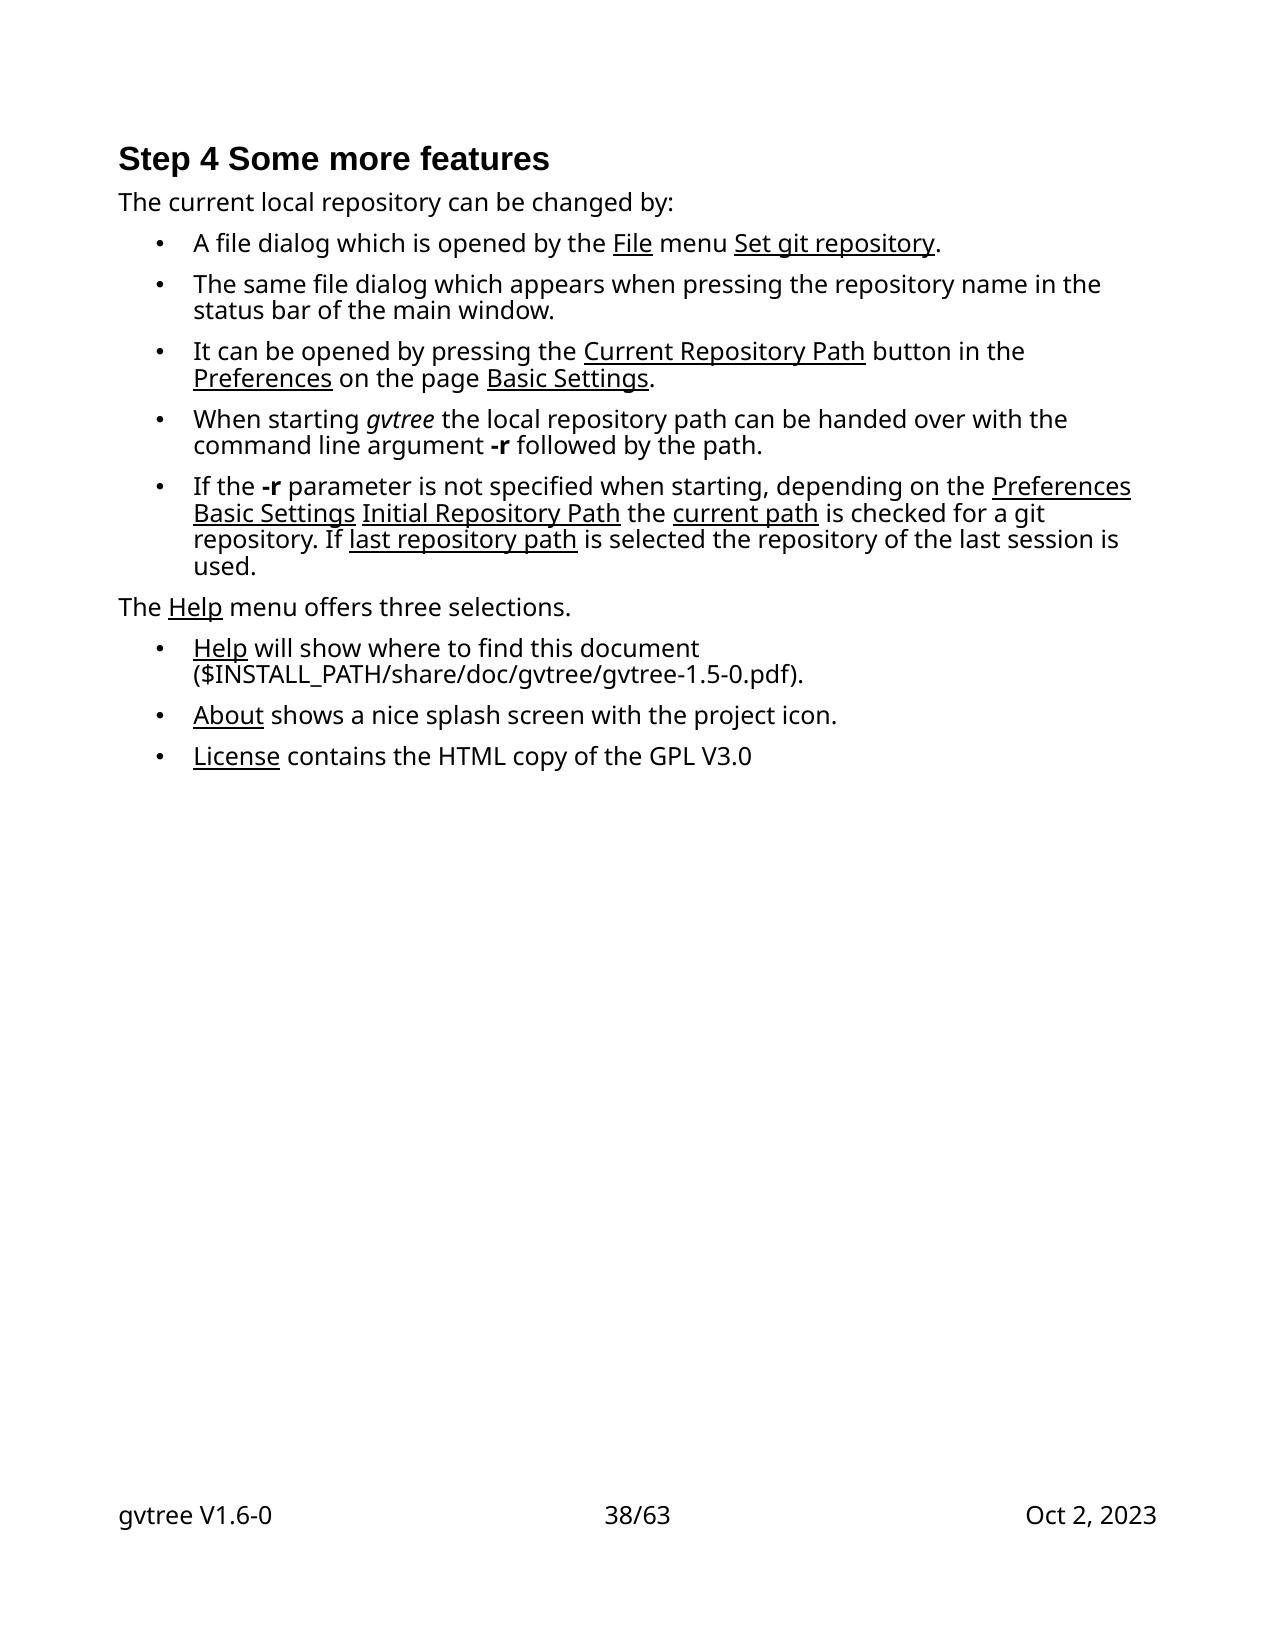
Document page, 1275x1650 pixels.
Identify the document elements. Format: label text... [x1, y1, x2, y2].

list License contains the HTML copy of the GPL V3.0 [156, 745, 1157, 771]
subtitle Step 4 Some more features [118, 139, 1157, 178]
list The same file dialog which appears when pressing the repository name in the status bar of the main window. [156, 272, 1157, 325]
list It can be opened by pressing the Current Repository Path button in the Preferences on the page Basic Settings. [156, 340, 1157, 393]
list A file dialog which is opened by the File menu Set git repository. [156, 231, 1157, 258]
text The current local repository can be changed by: [118, 190, 1157, 217]
list When starting gvtree the local repository path can be handed over with the command line argument -r followed by the path. [156, 407, 1157, 460]
list Help will show where to find this document ($INSTALL_PATH/share/doc/gvtree/gvtree-1.5-0.pdf). [156, 636, 1157, 689]
text The Help menu offers three selections. [118, 595, 1157, 622]
list About shows a nice splash screen with the project icon. [156, 704, 1157, 730]
list If the -r parameter is not specified when starting, depending on the Preferences Basic Settings Initial Repository Path the current path is checked for a git repository. If last repository path is selected the repository of the last session is used. [156, 475, 1157, 581]
